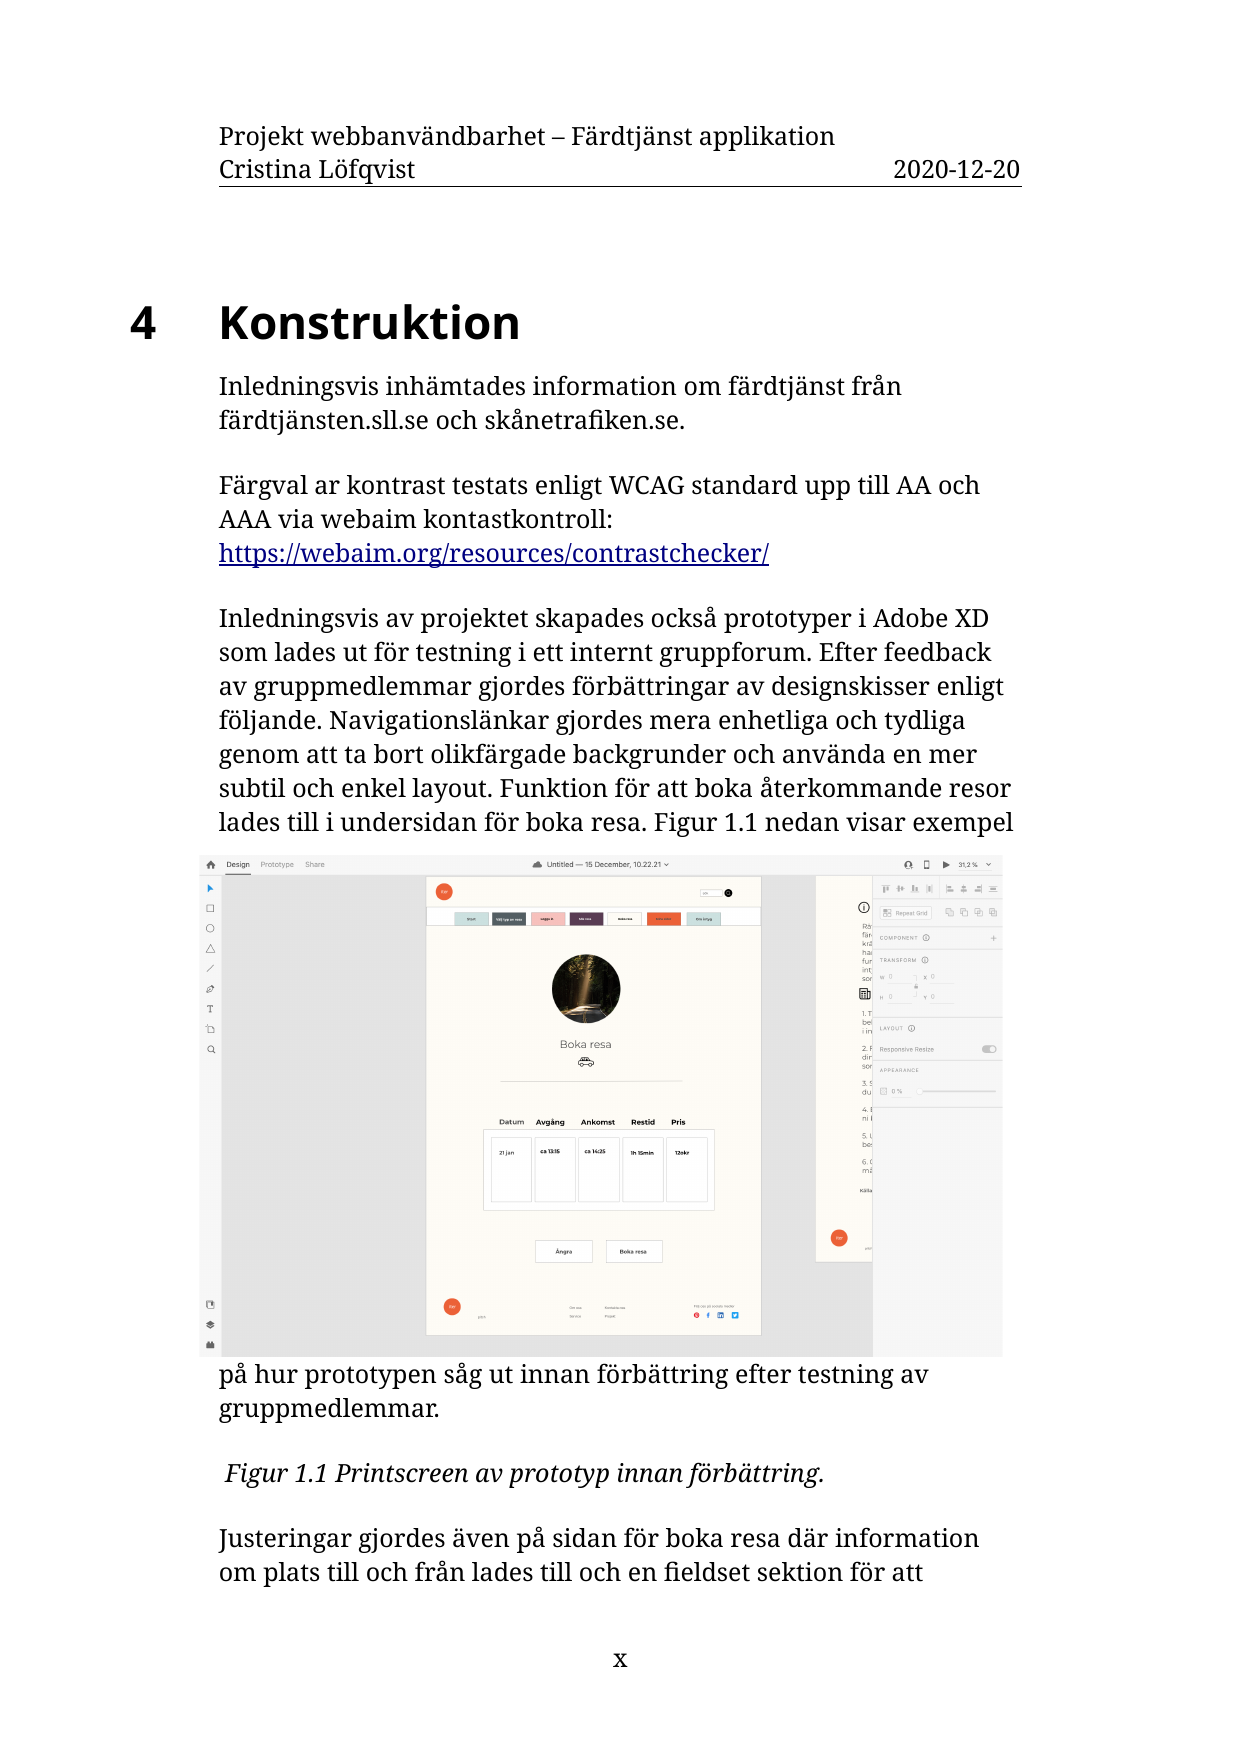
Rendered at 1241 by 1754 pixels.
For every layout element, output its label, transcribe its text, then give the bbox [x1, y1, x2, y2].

text Färgval ar kontrast testats enligt WCAG standard upp till AA och AAA via webaim kontastkontroll: https://webaim.org/resources/contrastchecker/ [218, 467, 1022, 570]
text Justeringar gjordes även på sidan för boka resa där information om plats till och från lades till och en fieldset sektion för att [218, 1521, 1022, 1589]
picture [199, 855, 1003, 1357]
subtitle Konstruktion [130, 291, 1022, 353]
text Inledningsvis av projektet skapades också prototyper i Adobe XD som lades ut för testning i ett internt gruppforum. Efter feedback av gruppmedlemmar gjordes förbättringar av designskisser enligt följande. Navigationslänkar gjordes mera enhetliga och tydliga genom att ta bort olikfärgade backgrunder och använda en mer subtil och enkel layout. Funktion för att boka återkommande resor lades till i undersidan för boka resa. Figur 1.1 nedan visar exempel på hur prototypen såg ut innan förbättring efter testning av gruppmedlemmar. [218, 600, 1022, 1425]
text Figur 1.1 Printscreen av prototyp innan förbättring. [218, 1456, 1022, 1490]
text Inledningsvis inhämtades information om färdtjänst från färdtjänsten.sll.se och skånetrafiken.se. [218, 369, 1022, 437]
